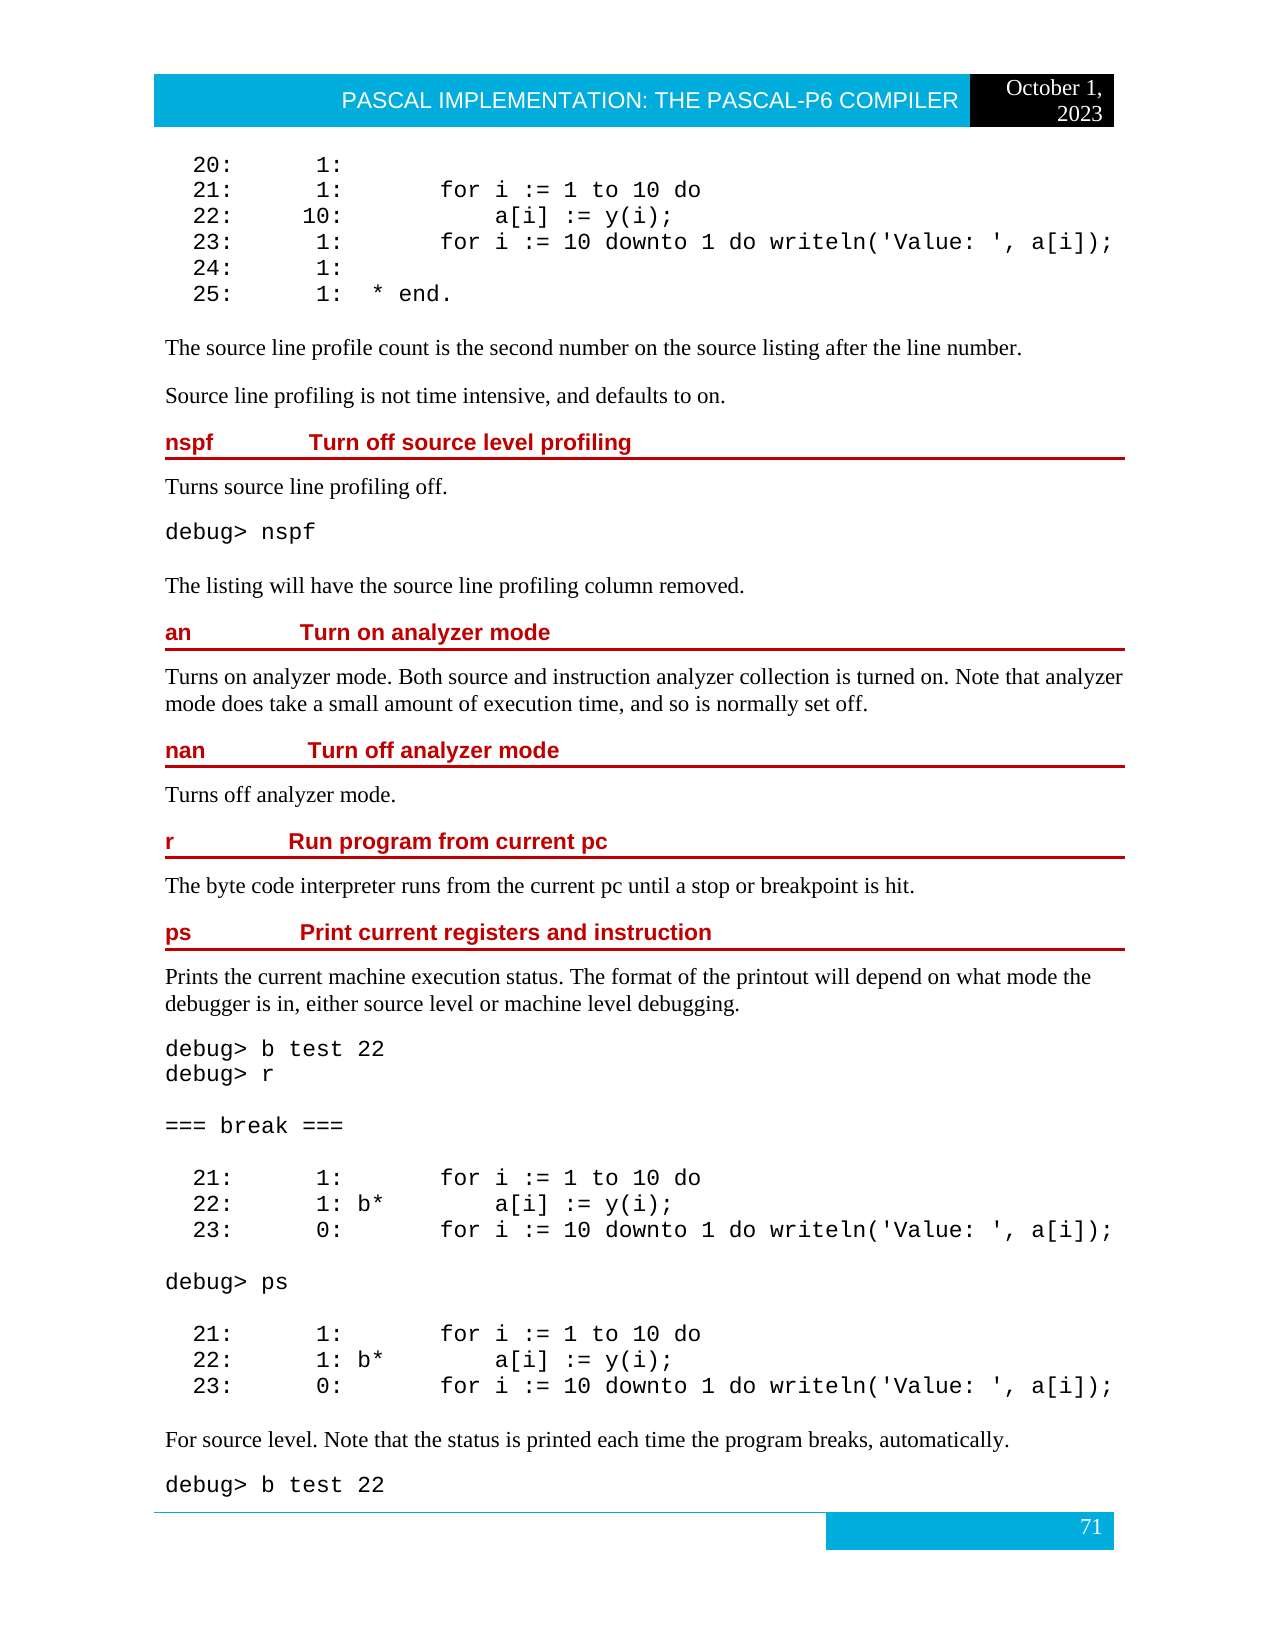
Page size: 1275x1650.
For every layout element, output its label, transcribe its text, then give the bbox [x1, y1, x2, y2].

text 23: 0: for i := 10 downto 1 do writeln('Value: ', a[i]); [165, 1218, 1125, 1244]
text debug> b test 22 [165, 1473, 1125, 1499]
text 23: 0: for i := 10 downto 1 do writeln('Value: ', a[i]); [165, 1374, 1125, 1400]
text Turns source line profiling off. [165, 473, 1125, 499]
text Turns on analyzer mode. Both source and instruction analyzer collection is turned on. Note that analyzer mode does take a small amount of execution time, and so is normally set off. [165, 663, 1125, 716]
text 21: 1: for i := 1 to 10 do [165, 179, 1125, 205]
text 21: 1: for i := 1 to 10 do [165, 1167, 1125, 1192]
text The byte code interpreter runs from the current pc until a stop or breakpoint is hit. [165, 872, 1125, 898]
subtitle nspf Turn off source level profiling [165, 429, 1125, 457]
text debug> r [165, 1063, 1125, 1089]
text debug> b test 22 [165, 1037, 1125, 1063]
text Source line profiling is not time intensive, and defaults to on. [165, 382, 1125, 408]
subtitle ps Print current registers and instruction [165, 919, 1125, 948]
text The source line profile count is the second number on the source listing after the line number. [165, 334, 1125, 361]
subtitle an Turn on analyzer mode [165, 619, 1125, 648]
text debug> ps [165, 1270, 1125, 1296]
text The listing will have the source line profiling column removed. [165, 572, 1125, 598]
text === break === [165, 1115, 1125, 1141]
text 22: 1: b* a[i] := y(i); [165, 1192, 1125, 1218]
text Turns off analyzer mode. [165, 781, 1125, 807]
text 22: 1: b* a[i] := y(i); [165, 1348, 1125, 1374]
subtitle r Run program from current pc [165, 828, 1125, 856]
text 24: 1: [165, 257, 1125, 283]
text debug> nspf [165, 520, 1125, 546]
text Prints the current machine execution status. The format of the printout will depend on what mode the debugger is in, either source level or machine level debugging. [165, 963, 1125, 1016]
text For source level. Note that the status is printed each time the program breaks, automatically. [165, 1426, 1125, 1452]
text 21: 1: for i := 1 to 10 do [165, 1322, 1125, 1348]
subtitle nan Turn off analyzer mode [165, 737, 1125, 765]
text 25: 1: * end. [165, 283, 1125, 308]
text 23: 1: for i := 10 downto 1 do writeln('Value: ', a[i]); [165, 231, 1125, 257]
text 20: 1: [165, 153, 1125, 179]
text 22: 10: a[i] := y(i); [165, 205, 1125, 231]
